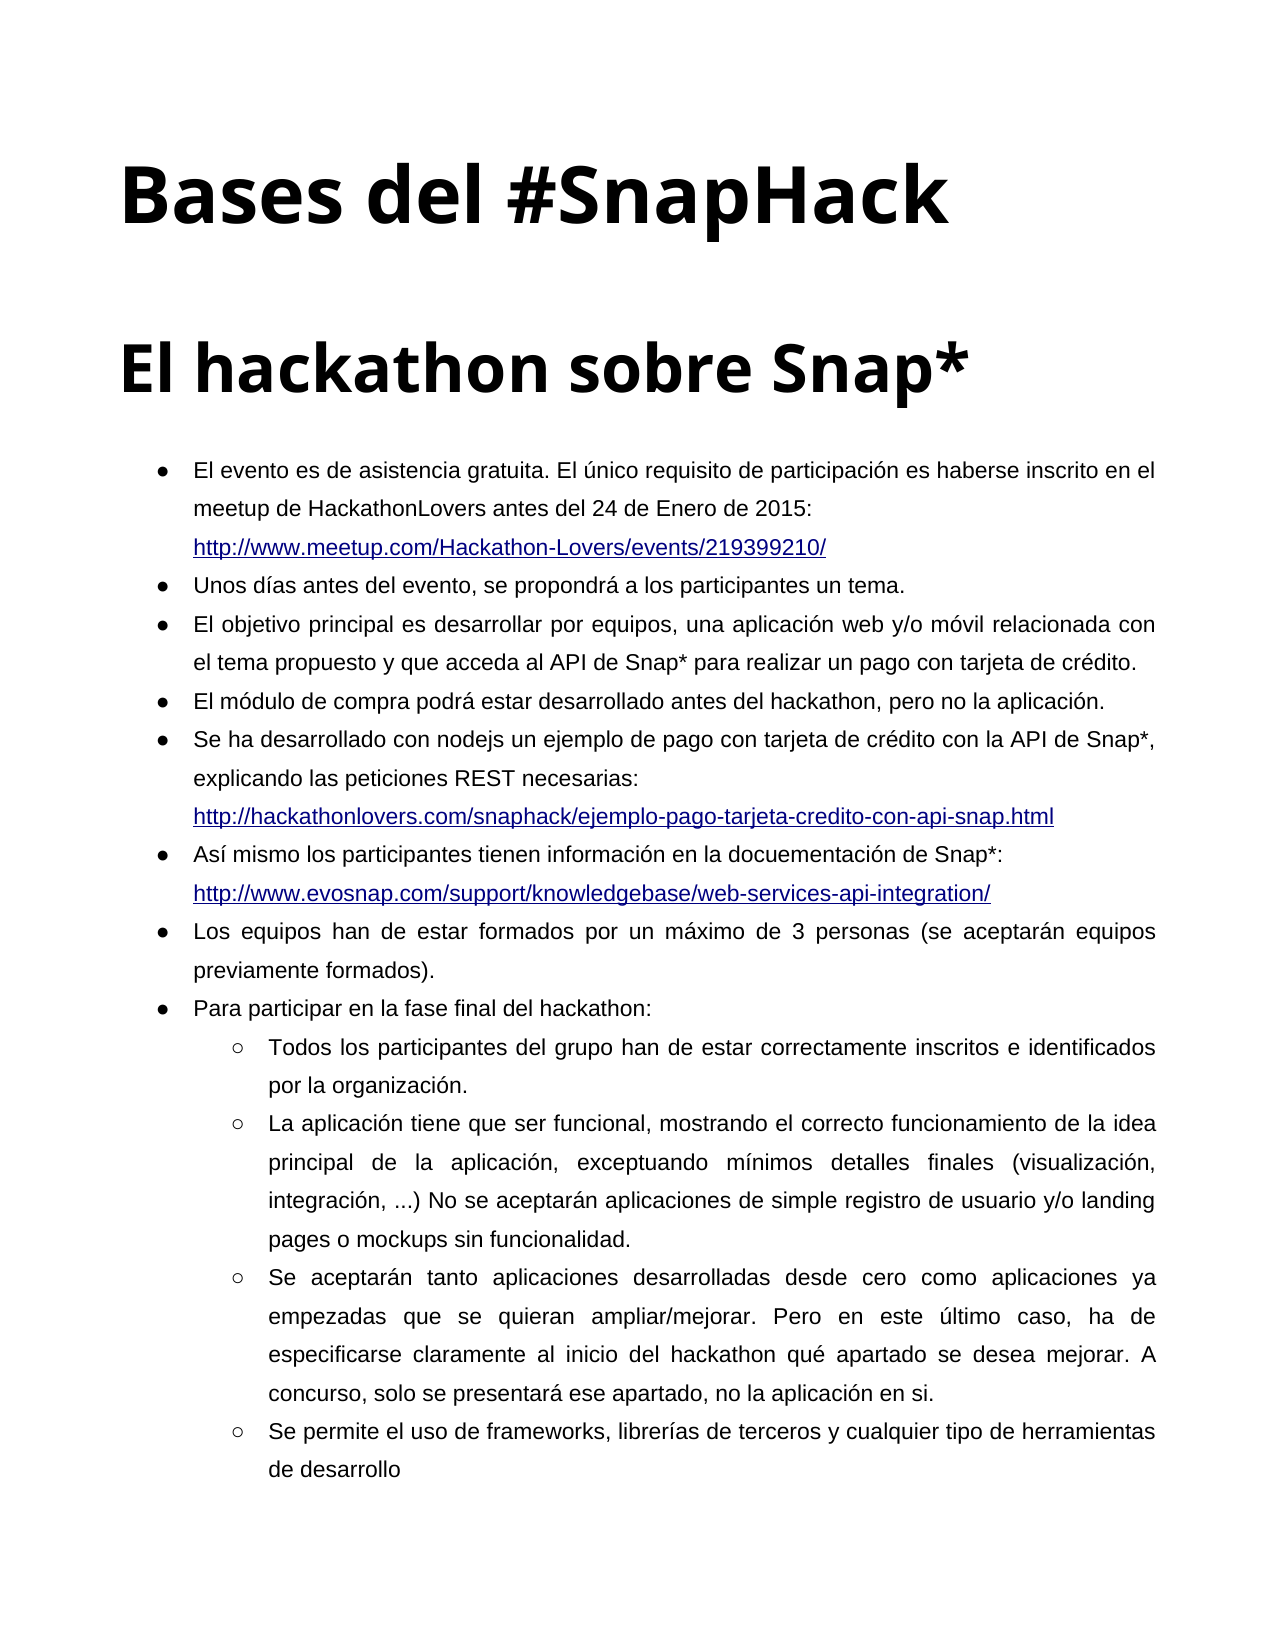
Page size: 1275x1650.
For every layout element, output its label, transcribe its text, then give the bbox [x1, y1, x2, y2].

text http://www.meetup.com/Hackathon-Lovers/events/219399210/ [193, 534, 1157, 560]
list Se permite el uso de frameworks, librerías de terceros y cualquier tipo de herramientas de desarrollo [231, 1419, 1157, 1483]
list Se aceptarán tanto aplicaciones desarrolladas desde cero como aplicaciones ya empezadas que se quieran ampliar/mejorar. Pero en este último caso, ha de especificarse claramente al inicio del hackathon qué apartado se desea mejorar. A concurso, solo se presentará ese apartado, no la aplicación en si. [231, 1265, 1157, 1406]
list Unos días antes del evento, se propondrá a los participantes un tema. [156, 573, 1157, 599]
subtitle El hackathon sobre Snap* [118, 321, 1157, 412]
subtitle Bases del #SnapHack [118, 139, 1157, 247]
list Los equipos han de estar formados por un máximo de 3 personas (se aceptarán equipos previamente formados). [156, 919, 1157, 983]
list Se ha desarrollado con nodejs un ejemplo de pago con tarjeta de crédito con la API de Snap*, explicando las peticiones REST necesarias: [156, 727, 1157, 791]
list Para participar en la fase final del hackathon: [156, 996, 1157, 1021]
list El evento es de asistencia gratuita. El único requisito de participación es haberse inscrito en el meetup de HackathonLovers antes del 24 de Enero de 2015: [156, 458, 1157, 522]
list La aplicación tiene que ser funcional, mostrando el correcto funcionamiento de la idea principal de la aplicación, exceptuando mínimos detalles finales (visualización, integración, ...) No se aceptarán aplicaciones de simple registro de usuario y/o landing pages o mockups sin funcionalidad. [231, 1111, 1157, 1252]
list El módulo de compra podrá estar desarrollado antes del hackathon, pero no la aplicación. [156, 688, 1157, 714]
list El objetivo principal es desarrollar por equipos, una aplicación web y/o móvil relacionada con el tema propuesto y que acceda al API de Snap* para realizar un pago con tarjeta de crédito. [156, 611, 1157, 676]
text http://www.evosnap.com/support/knowledgebase/web-services-api-integration/ [193, 881, 1157, 906]
list Todos los participantes del grupo han de estar correctamente inscritos e identificados por la organización. [231, 1034, 1157, 1098]
text http://hackathonlovers.com/snaphack/ejemplo-pago-tarjeta-credito-con-api-snap.html [193, 804, 1157, 829]
list Así mismo los participantes tienen información en la docuementación de Snap*: [156, 842, 1157, 868]
